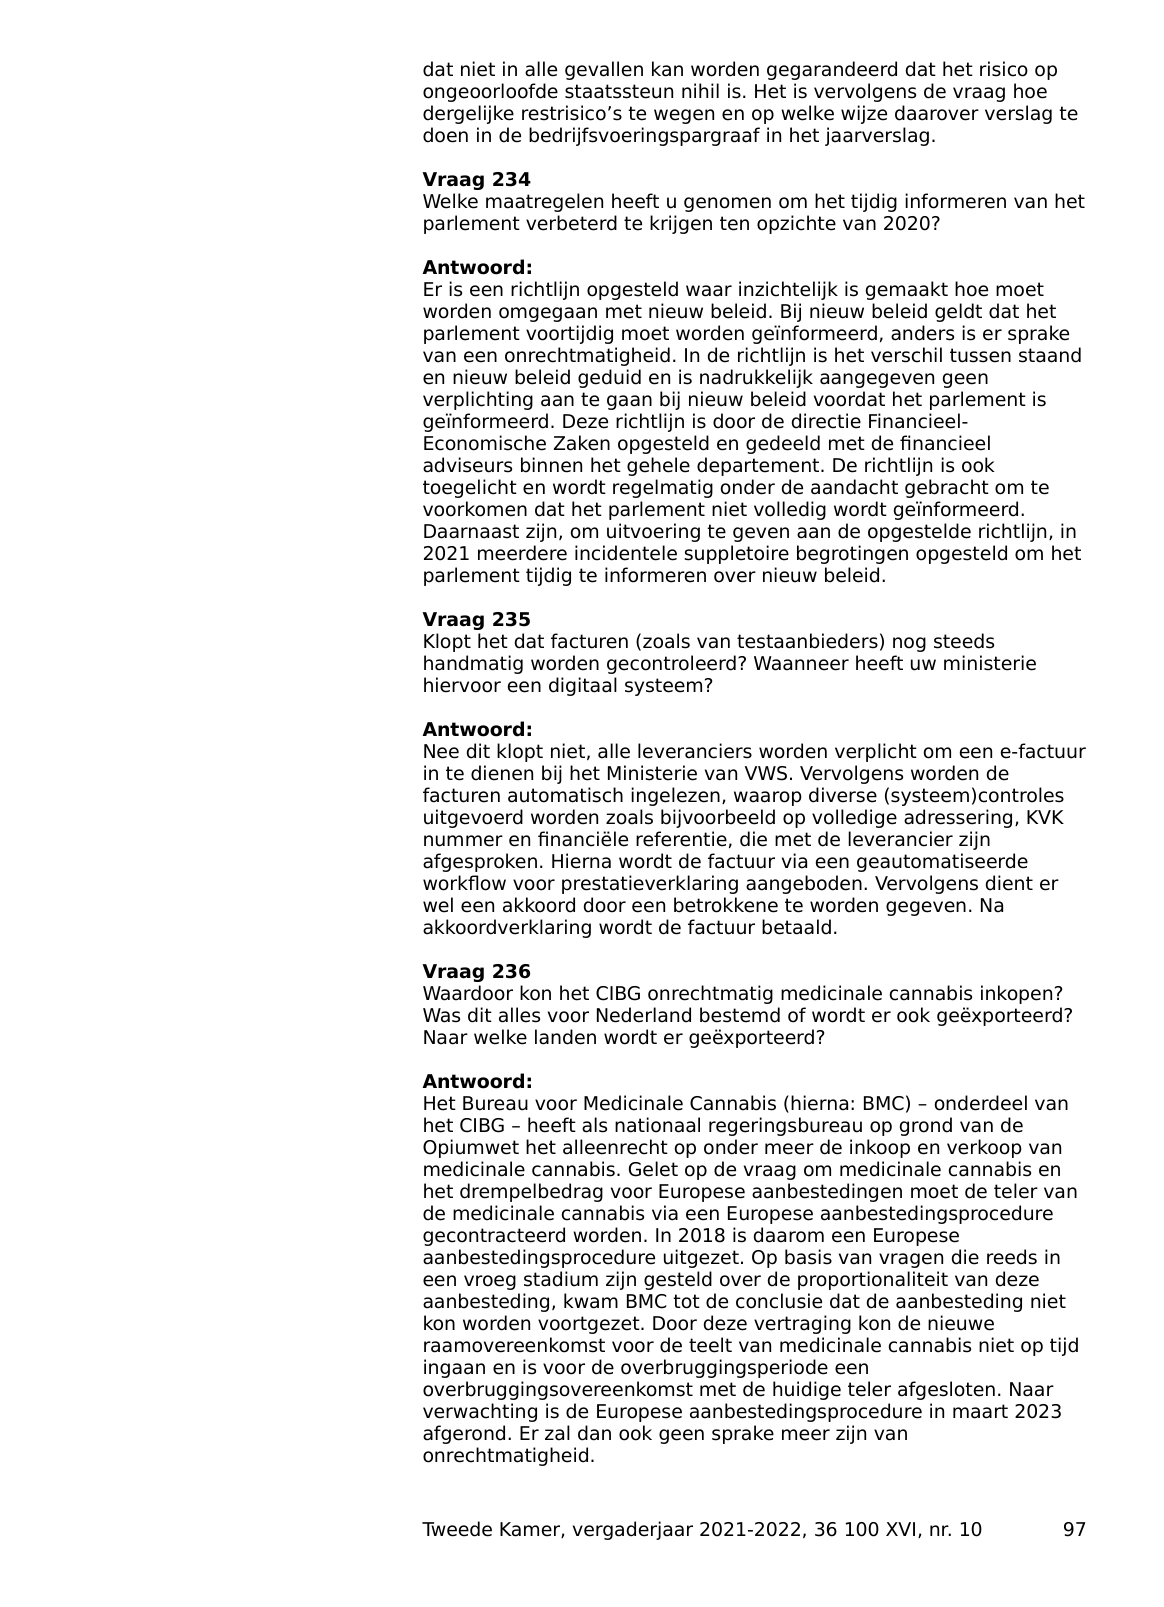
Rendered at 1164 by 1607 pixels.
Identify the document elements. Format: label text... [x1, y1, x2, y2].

text Er is een richtlijn opgesteld waar inzichtelijk is gemaakt hoe moet worden omgegaan met nieuw beleid. Bij nieuw beleid geldt dat het parlement voortijdig moet worden geïnformeerd, anders is er sprake van een onrechtmatigheid. In de richtlijn is het verschil tussen staand en nieuw beleid geduid en is nadrukkelijk aangegeven geen verplichting aan te gaan bij nieuw beleid voordat het parlement is geïnformeerd. Deze richtlijn is door de directie Financieel-Economische Zaken opgesteld en gedeeld met de financieel adviseurs binnen het gehele departement. De richtlijn is ook toegelicht en wordt regelmatig onder de aandacht gebracht om te voorkomen dat het parlement niet volledig wordt geïnformeerd. Daarnaast zijn, om uitvoering te geven aan de opgestelde richtlijn, in 2021 meerdere incidentele suppletoire begrotingen opgesteld om het parlement tijdig te informeren over nieuw beleid. [422, 279, 1087, 587]
text Welke maatregelen heeft u genomen om het tijdig informeren van het parlement verbeterd te krijgen ten opzichte van 2020? [422, 191, 1087, 235]
text dat niet in alle gevallen kan worden gegarandeerd dat het risico op ongeoorloofde staatssteun nihil is. Het is vervolgens de vraag hoe dergelijke restrisico’s te wegen en op welke wijze daarover verslag te doen in de bedrijfsvoeringspargraaf in het jaarverslag. [422, 59, 1087, 147]
subtitle Vraag 234 [422, 169, 1087, 191]
subtitle Vraag 235 [422, 609, 1087, 631]
text Nee dit klopt niet, alle leveranciers worden verplicht om een e-factuur in te dienen bij het Ministerie van VWS. Vervolgens worden de facturen automatisch ingelezen, waarop diverse (systeem)controles uitgevoerd worden zoals bijvoorbeeld op volledige adressering, KVK nummer en financiële referentie, die met de leverancier zijn afgesproken. Hierna wordt de factuur via een geautomatiseerde workflow voor prestatieverklaring aangeboden. Vervolgens dient er wel een akkoord door een betrokkene te worden gegeven. Na akkoordverklaring wordt de factuur betaald. [422, 741, 1087, 939]
subtitle Antwoord: [422, 257, 1087, 279]
subtitle Antwoord: [422, 719, 1087, 741]
text Waardoor kon het CIBG onrechtmatig medicinale cannabis inkopen? Was dit alles voor Nederland bestemd of wordt er ook geëxporteerd? Naar welke landen wordt er geëxporteerd? [422, 983, 1087, 1049]
subtitle Vraag 236 [422, 961, 1087, 983]
text Klopt het dat facturen (zoals van testaanbieders) nog steeds handmatig worden gecontroleerd? Waanneer heeft uw ministerie hiervoor een digitaal systeem? [422, 631, 1087, 697]
text Het Bureau voor Medicinale Cannabis (hierna: BMC) – onderdeel van het CIBG – heeft als nationaal regeringsbureau op grond van de Opiumwet het alleenrecht op onder meer de inkoop en verkoop van medicinale cannabis. Gelet op de vraag om medicinale cannabis en het drempelbedrag voor Europese aanbestedingen moet de teler van de medicinale cannabis via een Europese aanbestedingsprocedure gecontracteerd worden. In 2018 is daarom een Europese aanbestedingsprocedure uitgezet. Op basis van vragen die reeds in een vroeg stadium zijn gesteld over de proportionaliteit van deze aanbesteding, kwam BMC tot de conclusie dat de aanbesteding niet kon worden voortgezet. Door deze vertraging kon de nieuwe raamovereenkomst voor de teelt van medicinale cannabis niet op tijd ingaan en is voor de overbruggingsperiode een overbruggingsovereenkomst met de huidige teler afgesloten. Naar verwachting is de Europese aanbestedingsprocedure in maart 2023 afgerond. Er zal dan ook geen sprake meer zijn van onrechtmatigheid. [422, 1093, 1087, 1467]
subtitle Antwoord: [422, 1071, 1087, 1093]
